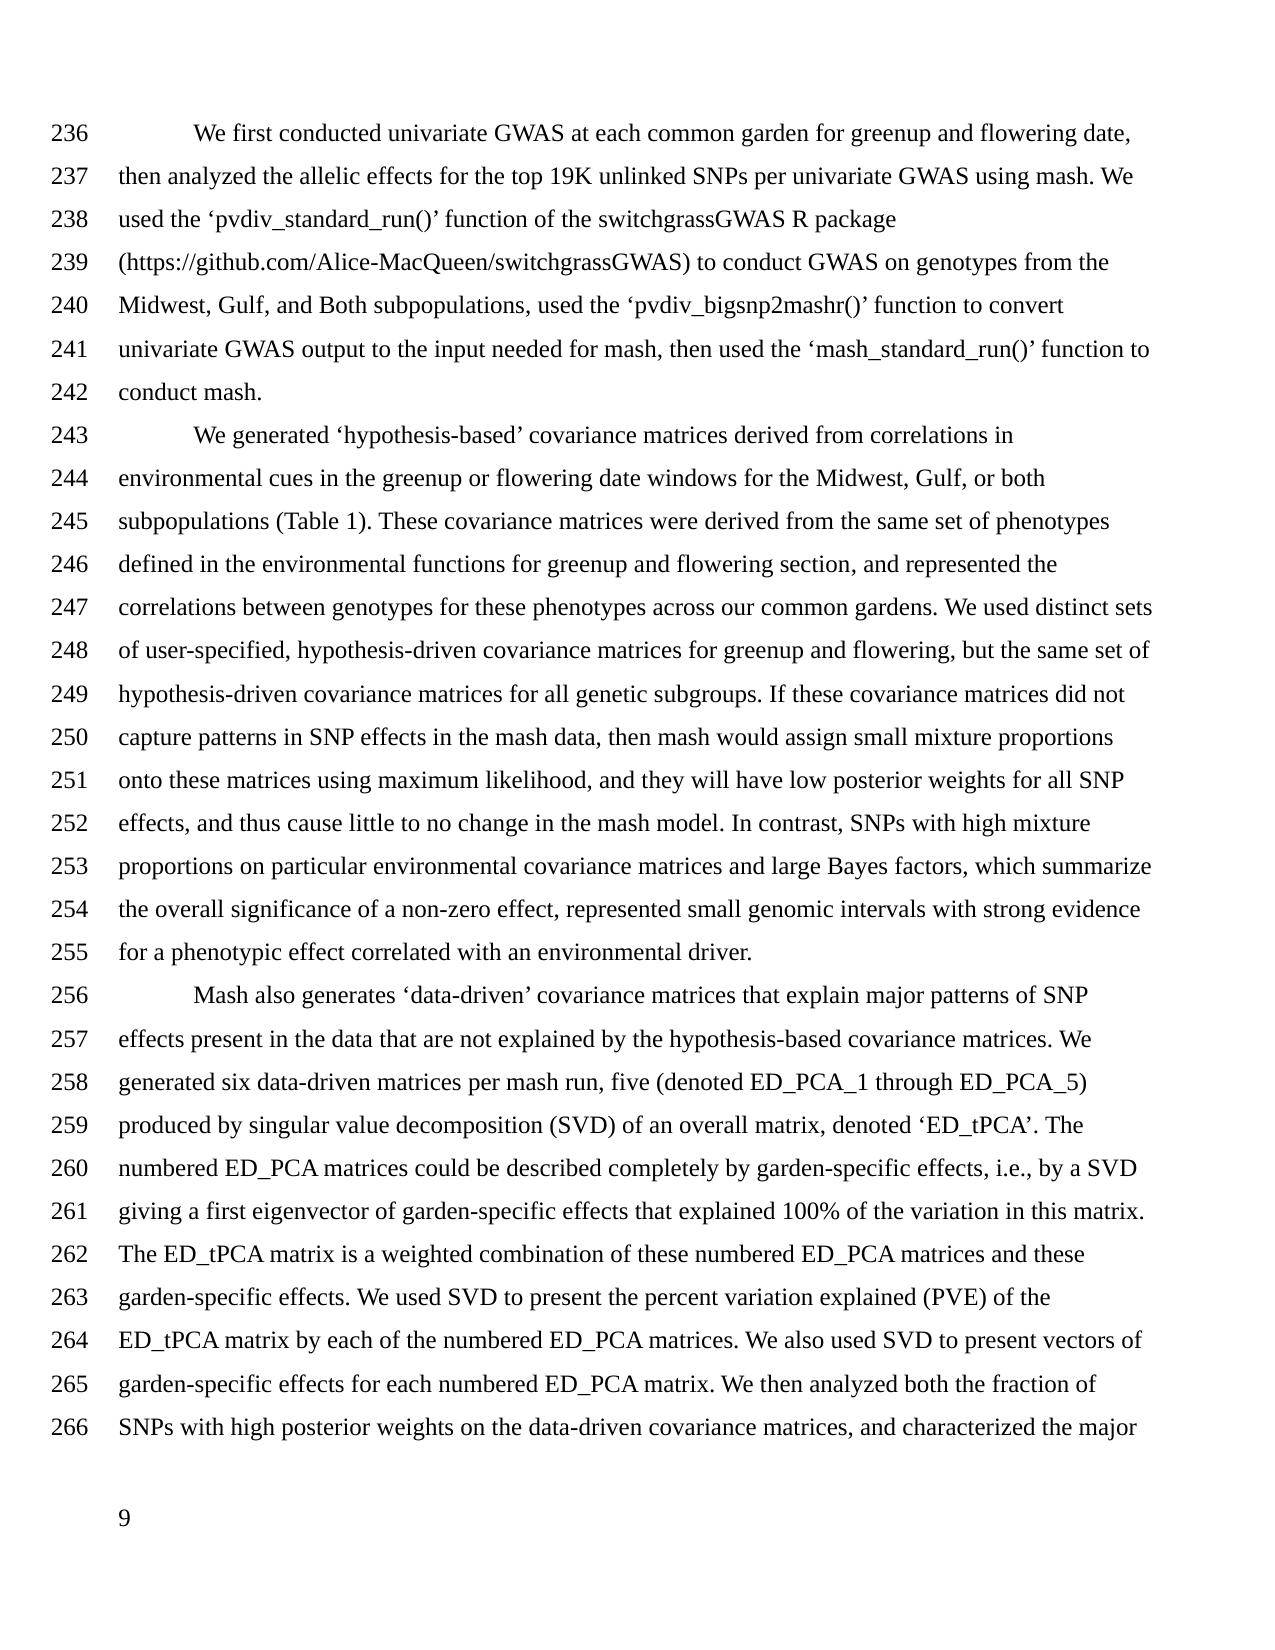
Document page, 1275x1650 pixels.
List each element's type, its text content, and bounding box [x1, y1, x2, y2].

text Mash also generates ‘data-driven’ covariance matrices that explain major patterns of SNP effects present in the data that are not explained by the hypothesis-based covariance matrices. We generated six data-driven matrices per mash run, five (denoted ED_PCA_1 through ED_PCA_5) produced by singular value decomposition (SVD) of an overall matrix, denoted ‘ED_tPCA’. The numbered ED_PCA matrices could be described completely by garden-specific effects, i.e., by a SVD giving a first eigenvector of garden-specific effects that explained 100% of the variation in this matrix. The ED_tPCA matrix is a weighted combination of these numbered ED_PCA matrices and these garden-specific effects. We used SVD to present the percent variation explained (PVE) of the ED_tPCA matrix by each of the numbered ED_PCA matrices. We also used SVD to present vectors of garden-specific effects for each numbered ED_PCA matrix. We then analyzed both the fraction of SNPs with high posterior weights on the data-driven covariance matrices, and characterized the major [118, 981, 1157, 1441]
text We first conducted univariate GWAS at each common garden for greenup and flowering date, then analyzed the allelic effects for the top 19K unlinked SNPs per univariate GWAS using mash. We used the ‘pvdiv_standard_run()’ function of the switchgrassGWAS R package (https://github.com/Alice-MacQueen/switchgrassGWAS) to conduct GWAS on genotypes from the Midwest, Gulf, and Both subpopulations, used the ‘pvdiv_bigsnp2mashr()’ function to convert univariate GWAS output to the input needed for mash, then used the ‘mash_standard_run()’ function to conduct mash. [118, 118, 1157, 406]
text We generated ‘hypothesis-based’ covariance matrices derived from correlations in environmental cues in the greenup or flowering date windows for the Midwest, Gulf, or both subpopulations (Table 1). These covariance matrices were derived from the same set of phenotypes defined in the environmental functions for greenup and flowering section, and represented the correlations between genotypes for these phenotypes across our common gardens. We used distinct sets of user-specified, hypothesis-driven covariance matrices for greenup and flowering, but the same set of hypothesis-driven covariance matrices for all genetic subgroups. If these covariance matrices did not capture patterns in SNP effects in the mash data, then mash would assign small mixture proportions onto these matrices using maximum likelihood, and they will have low posterior weights for all SNP effects, and thus cause little to no change in the mash model. In contrast, SNPs with high mixture proportions on particular environmental covariance matrices and large Bayes factors, which summarize the overall significance of a non-zero effect, represented small genomic intervals with strong evidence for a phenotypic effect correlated with an environmental driver. [118, 420, 1157, 966]
